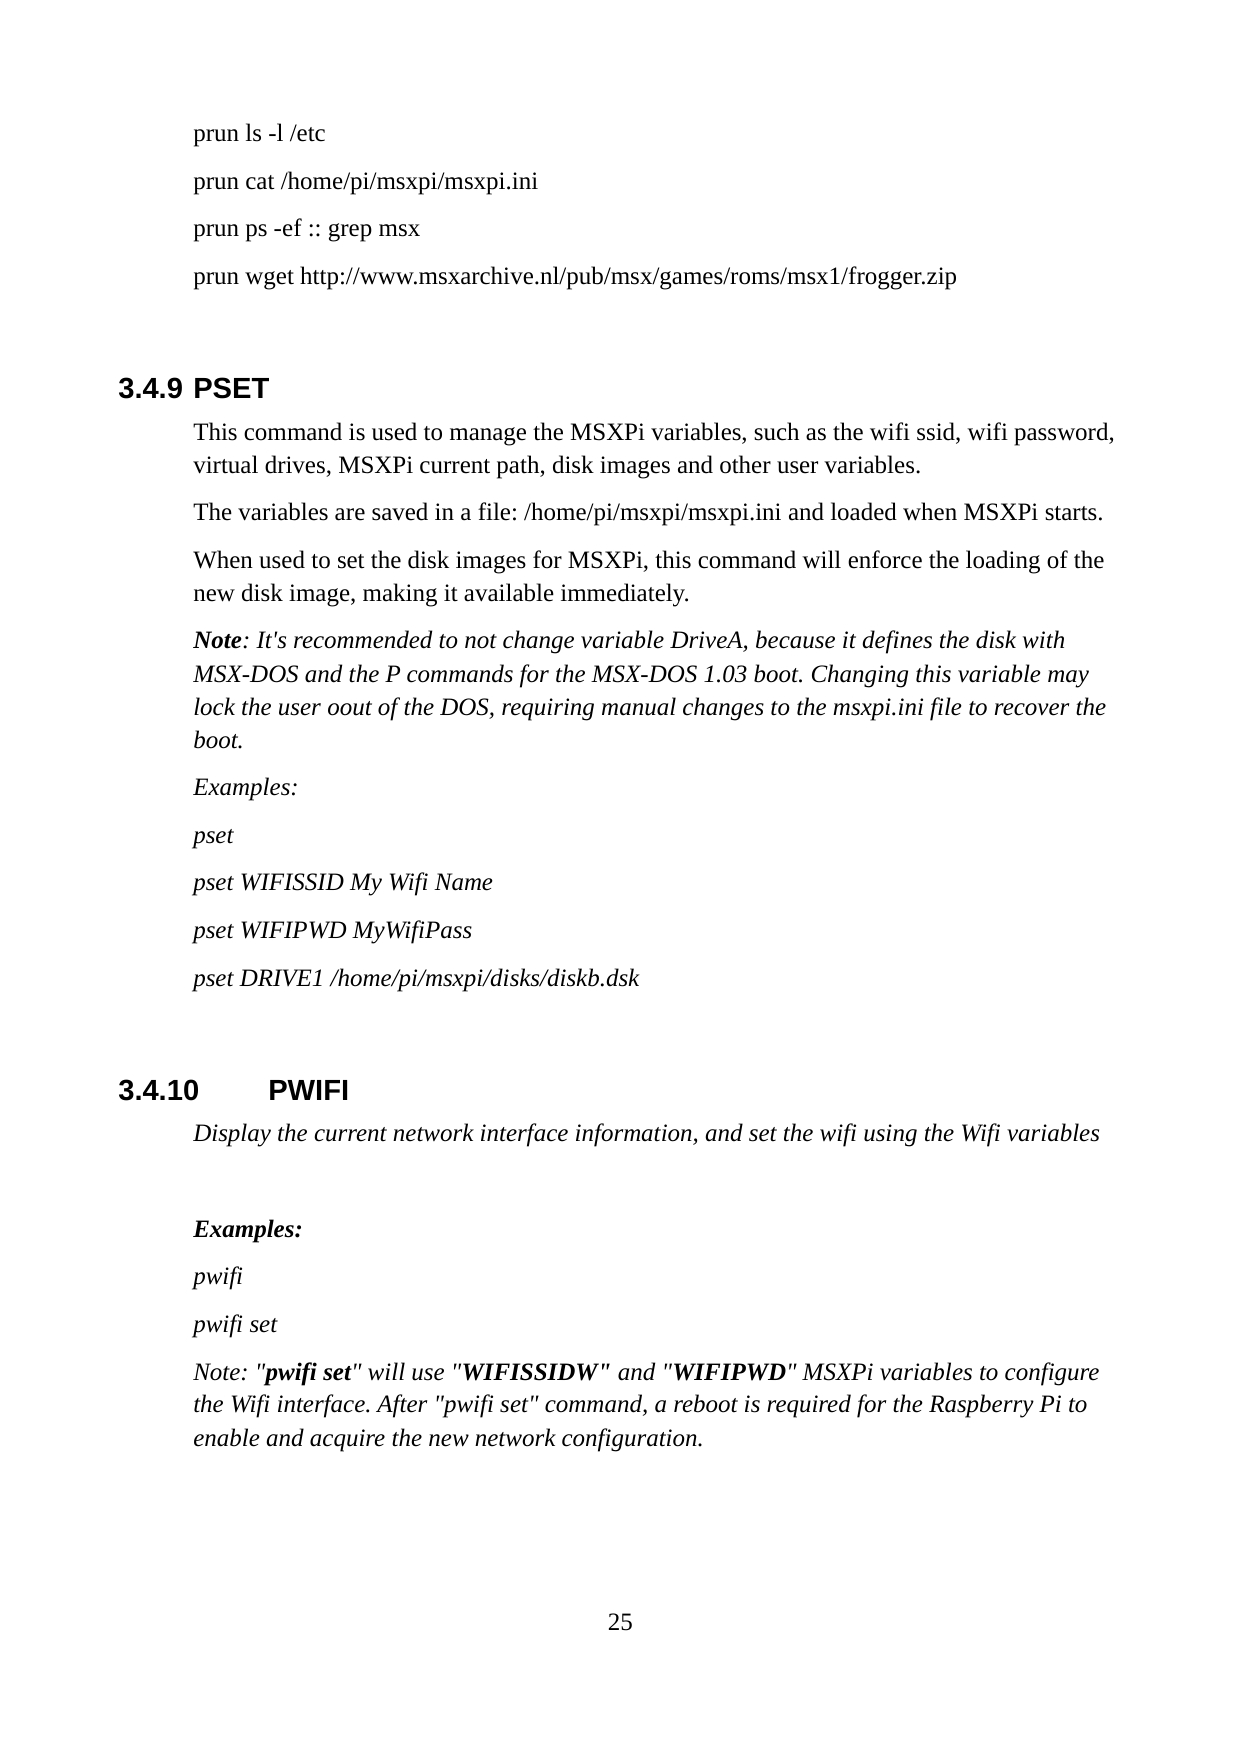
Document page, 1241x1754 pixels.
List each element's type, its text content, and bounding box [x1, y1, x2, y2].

list pwifi [156, 1261, 1122, 1290]
list prun ps -ef :: grep msx [156, 213, 1122, 242]
list The variables are saved in a file: /home/pi/msxpi/msxpi.ini and loaded when MSXPi starts. [156, 497, 1122, 526]
list Examples: [156, 1214, 1122, 1242]
list prun cat /home/pi/msxpi/msxpi.ini [156, 166, 1122, 194]
list Examples: [156, 772, 1122, 801]
list This command is used to manage the MSXPi variables, such as the wifi ssid, wifi password, virtual drives, MSXPi current path, disk images and other user variables. [156, 417, 1122, 478]
subtitle PSET [118, 371, 1122, 404]
list pset [156, 820, 1122, 849]
list When used to set the disk images for MSXPi, this command will enforce the loading of the new disk image, making it available immediately. [156, 545, 1122, 607]
subtitle PWIFI [118, 1072, 1122, 1106]
list prun ls -l /etc [156, 118, 1122, 147]
list pset WIFISSID My Wifi Name [156, 867, 1122, 896]
list pwifi set [156, 1309, 1122, 1338]
list Note: "pwifi set" will use "WIFISSIDW" and "WIFIPWD" MSXPi variables to configure the Wifi interface. After "pwifi set" command, a reboot is required for the Raspberry Pi to enable and acquire the new network configuration. [156, 1357, 1122, 1451]
list pset WIFIPWD MyWifiPass [156, 915, 1122, 944]
list Note: It's recommended to not change variable DriveA, because it defines the disk with MSX-DOS and the P commands for the MSX-DOS 1.03 boot. Changing this variable may lock the user oout of the DOS, requiring manual changes to the msxpi.ini file to recover the boot. [156, 626, 1122, 753]
list prun wget http://www.msxarchive.nl/pub/msx/games/roms/msx1/frogger.zip [156, 261, 1122, 290]
list Display the current network interface information, and set the wifi using the Wifi variables [156, 1118, 1122, 1147]
list pset DRIVE1 /home/pi/msxpi/disks/diskb.dsk [156, 963, 1122, 991]
